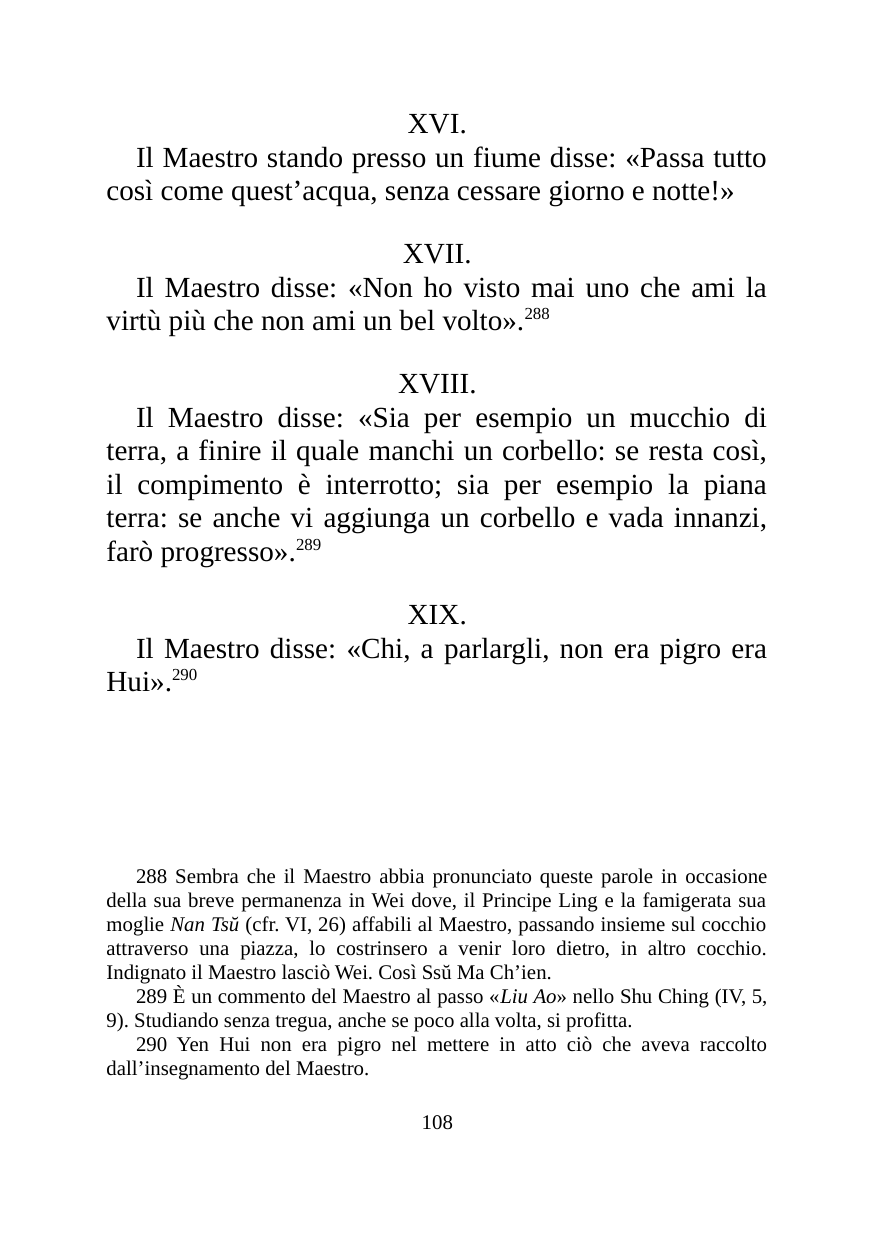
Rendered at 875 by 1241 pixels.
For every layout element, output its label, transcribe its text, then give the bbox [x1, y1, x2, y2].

text XVIII. [106, 366, 768, 400]
text Yen Hui non era pigro nel mettere in atto ciò che aveva raccolto dall’insegnamento del Maestro. [106, 1032, 768, 1080]
text Il Maestro stando presso un fiume disse: «Passa tutto così come quest’acqua, senza cessare giorno e notte!» [106, 140, 768, 207]
text XIX. [106, 597, 768, 631]
text Sembra che il Maestro abbia pronunciato queste parole in occasione della sua breve permanenza in Wei dove, il Principe Ling e la famigerata sua moglie Nan Tsŭ (cfr. VI, 26) affabili al Maestro, passando insieme sul cocchio attraverso una piazza, lo costrinsero a venir loro dietro, in altro cocchio. Indignato il Maestro lasciò Wei. Così Ssŭ Ma Ch’ien. [106, 864, 768, 984]
text Il Maestro disse: «Sia per esempio un mucchio di terra, a finire il quale manchi un corbello: se resta così, il compimento è interrotto; sia per esempio la piana terra: se anche vi aggiunga un corbello e vada innanzi, farò progresso». [106, 400, 768, 568]
text XVII. [106, 236, 768, 270]
text XVI. [106, 106, 768, 140]
text Il Maestro disse: «Chi, a parlargli, non era pigro era Hui». [106, 631, 768, 698]
text Il Maestro disse: «Non ho visto mai uno che ami la virtù più che non ami un bel volto». [106, 270, 768, 337]
text È un commento del Maestro al passo «Liu Ao» nello Shu Ching (IV, 5, 9). Studiando senza tregua, anche se poco alla volta, si profitta. [106, 984, 768, 1032]
